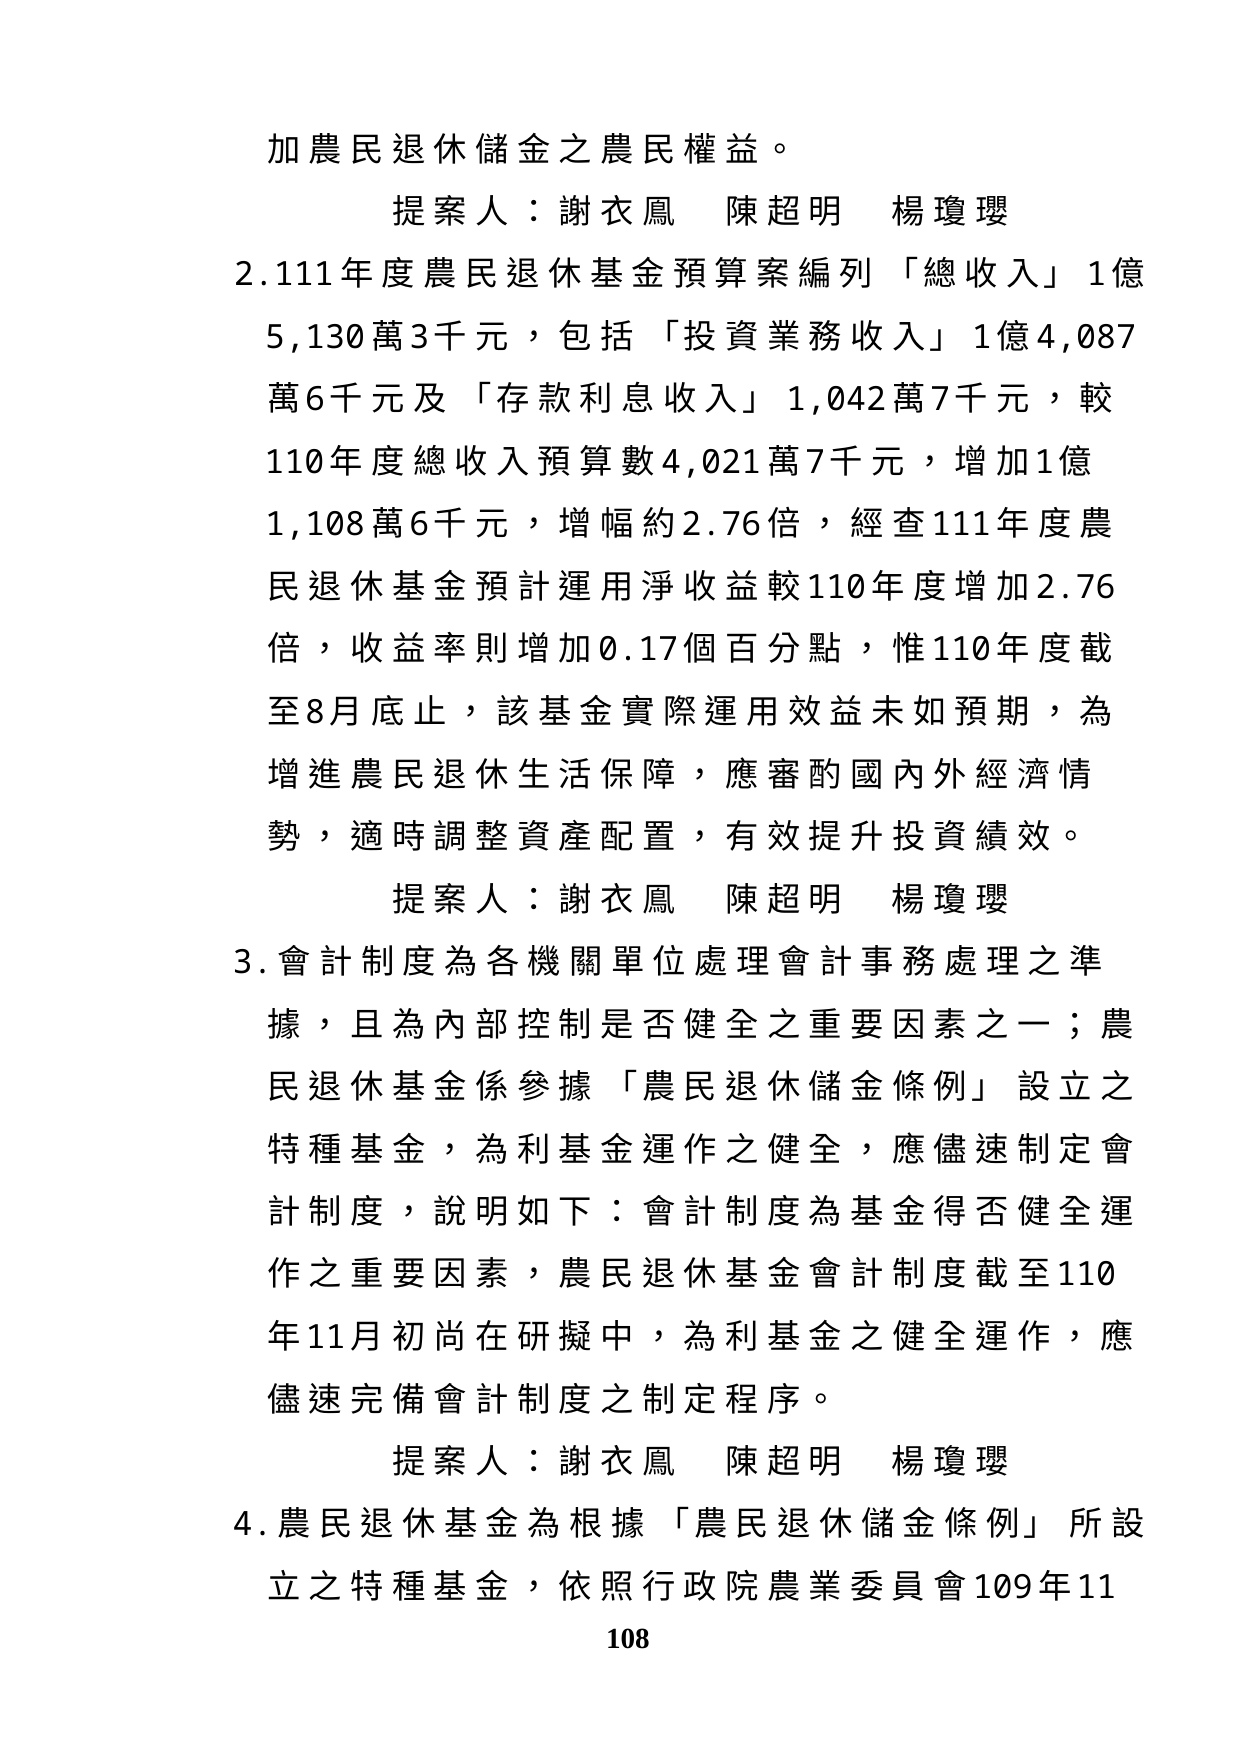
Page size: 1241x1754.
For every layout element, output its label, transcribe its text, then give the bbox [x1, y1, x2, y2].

text 提案人：謝衣鳯 陳超明 楊瓊瓔 [384, 855, 1044, 917]
text 3.會計制度為各機關單位處理會計事務處理之準據，且為內部控制是否健全之重要因素之一；農民退休基金係參據「農民退休儲金條例」設立之特種基金，為利基金運作之健全，應儘速制定會計制度，說明如下：會計制度為基金得否健全運作之重要因素，農民退休基金會計制度截至110年11月初尚在研擬中，為利基金之健全運作，應儘速完備會計制度之制定程序。 [224, 917, 1148, 1417]
text 4.農民退休基金為根據「農民退休儲金條例」所設立之特種基金，依照行政院農業委員會109年11 [224, 1480, 1148, 1605]
text 提案人：謝衣鳯 陳超明 楊瓊瓔 [384, 1417, 1044, 1480]
text 2.111年度農民退休基金預算案編列「總收入」1億5,130萬3千元，包括「投資業務收入」1億4,087萬6千元及「存款利息收入」1,042萬7千元，較110年度總收入預算數4,021萬7千元，增加1億1,108萬6千元，增幅約2.76倍，經查111年度農民退休基金預計運用淨收益較110年度增加2.76倍，收益率則增加0.17個百分點，惟110年度截至8月底止，該基金實際運用效益未如預期，為增進農民退休生活保障，應審酌國內外經濟情勢，適時調整資產配置，有效提升投資績效。 [224, 230, 1148, 855]
text 提案人：謝衣鳯 陳超明 楊瓊瓔 [384, 167, 1044, 230]
text 加農民退休儲金之農民權益。 [224, 105, 1148, 167]
